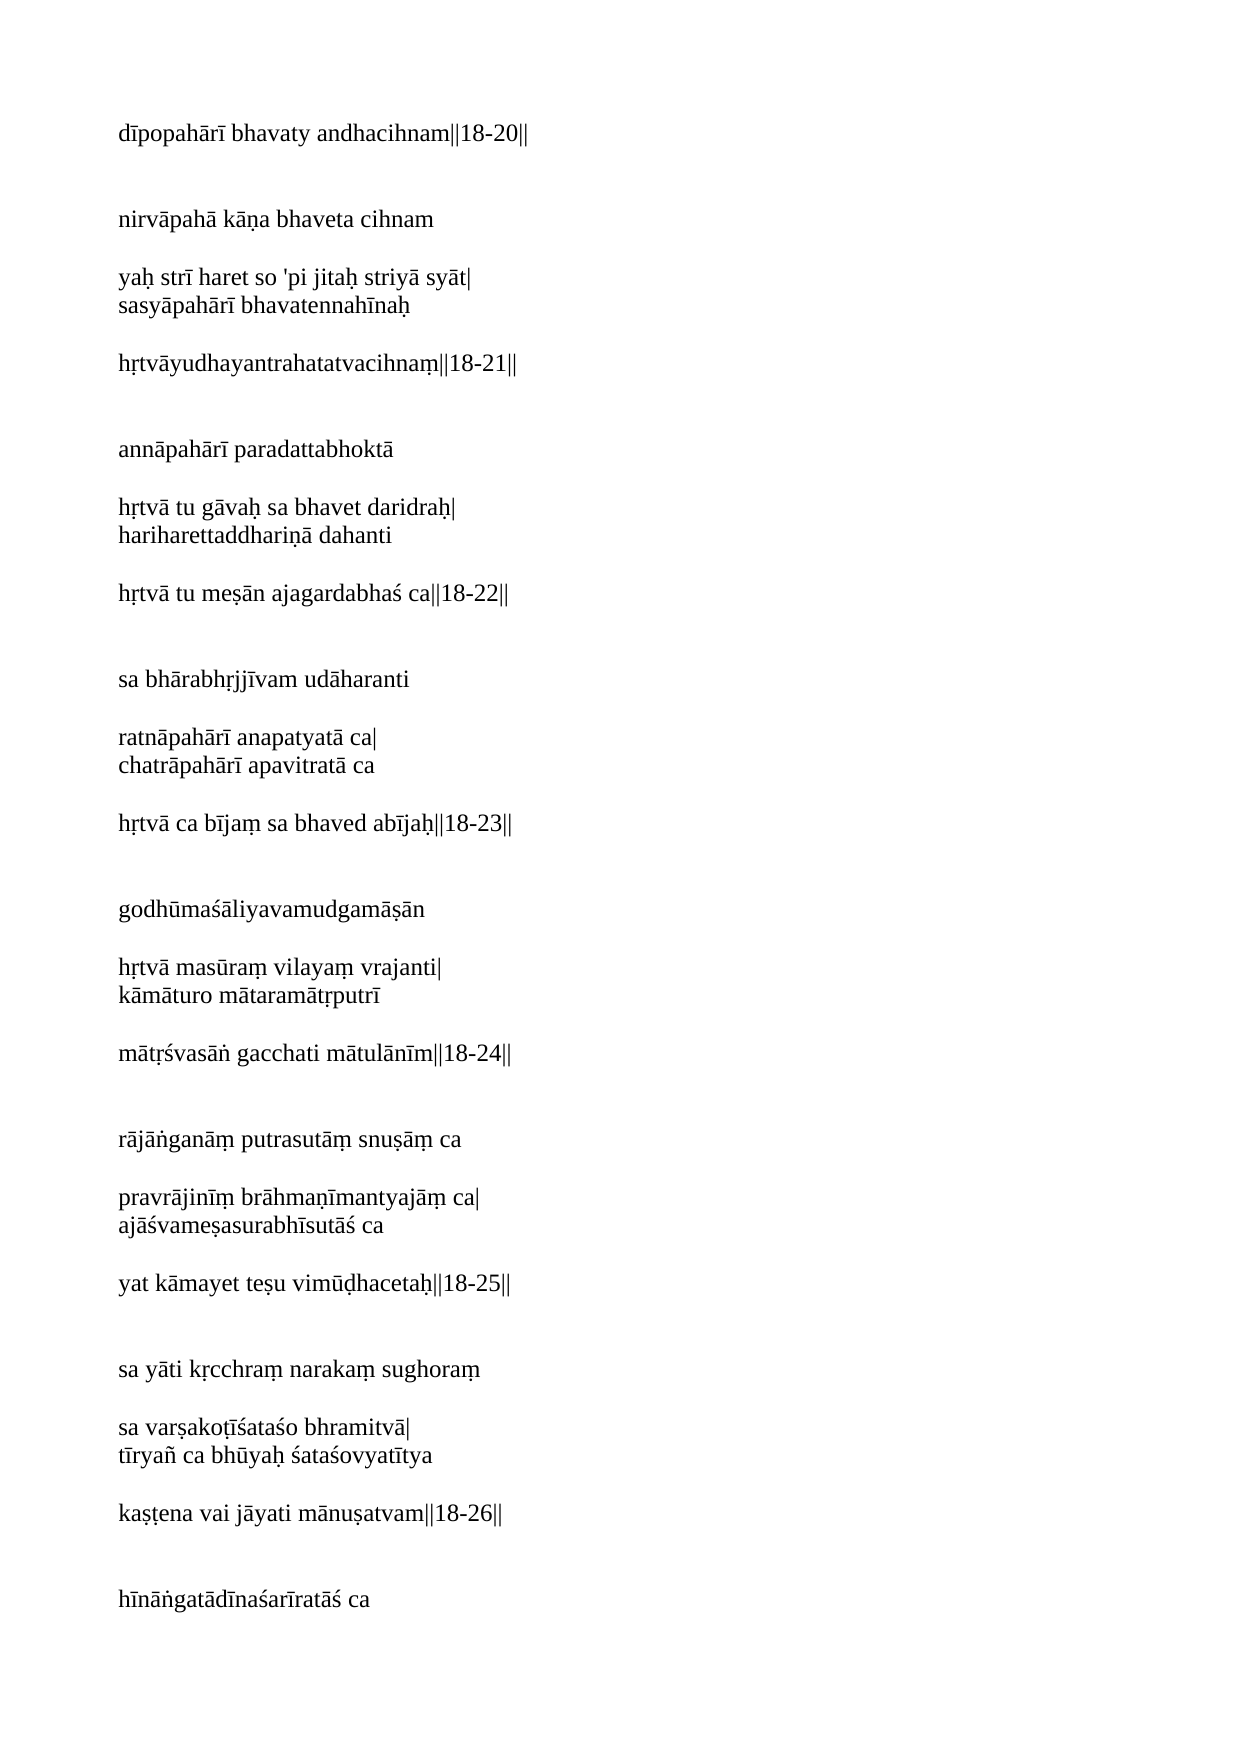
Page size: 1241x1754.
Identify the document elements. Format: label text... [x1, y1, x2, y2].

text hṛtvā tu gāvaḥ sa bhavet daridraḥ| [118, 492, 1122, 521]
text hariharettaddhariṇā dahanti [118, 521, 1122, 549]
text mātṛśvasāṅ gacchati mātulānīm||18-24|| [118, 1038, 1122, 1067]
text hṛtvā masūraṃ vilayaṃ vrajanti| [118, 952, 1122, 981]
text kaṣṭena vai jāyati mānuṣatvam||18-26|| [118, 1498, 1122, 1527]
text sasyāpahārī bhavatennahīnaḥ [118, 291, 1122, 319]
text pravrājinīṃ brāhmaṇīmantyajāṃ ca| [118, 1182, 1122, 1211]
text annāpahārī paradattabhoktā [118, 434, 1122, 463]
text yat kāmayet teṣu vimūḍhacetaḥ||18-25|| [118, 1268, 1122, 1297]
text hṛtvāyudhayantrahatatvacihnaṃ||18-21|| [118, 348, 1122, 377]
text sa yāti kṛcchraṃ narakaṃ sughoraṃ [118, 1354, 1122, 1383]
text hṛtvā tu meṣān ajagardabhaś ca||18-22|| [118, 578, 1122, 607]
text rājāṅganāṃ putrasutāṃ snuṣāṃ ca [118, 1124, 1122, 1153]
text hīnāṅgatādīnaśarīratāś ca [118, 1584, 1122, 1613]
text tīryañ ca bhūyaḥ śataśovyatītya [118, 1441, 1122, 1469]
text sa bhārabhṛjjīvam udāharanti [118, 664, 1122, 693]
text kāmāturo mātaramātṛputrī [118, 981, 1122, 1009]
text ratnāpahārī anapatyatā ca| [118, 722, 1122, 751]
text hṛtvā ca bījaṃ sa bhaved abījaḥ||18-23|| [118, 808, 1122, 837]
text godhūmaśāliyavamudgamāṣān [118, 894, 1122, 923]
text dīpopahārī bhavaty andhacihnam||18-20|| [118, 118, 1122, 147]
text ajāśvameṣasurabhīsutāś ca [118, 1211, 1122, 1239]
text yaḥ strī haret so 'pi jitaḥ striyā syāt| [118, 262, 1122, 291]
text chatrāpahārī apavitratā ca [118, 751, 1122, 779]
text sa varṣakoṭīśataśo bhramitvā| [118, 1412, 1122, 1441]
text nirvāpahā kāṇa bhaveta cihnam [118, 204, 1122, 233]
